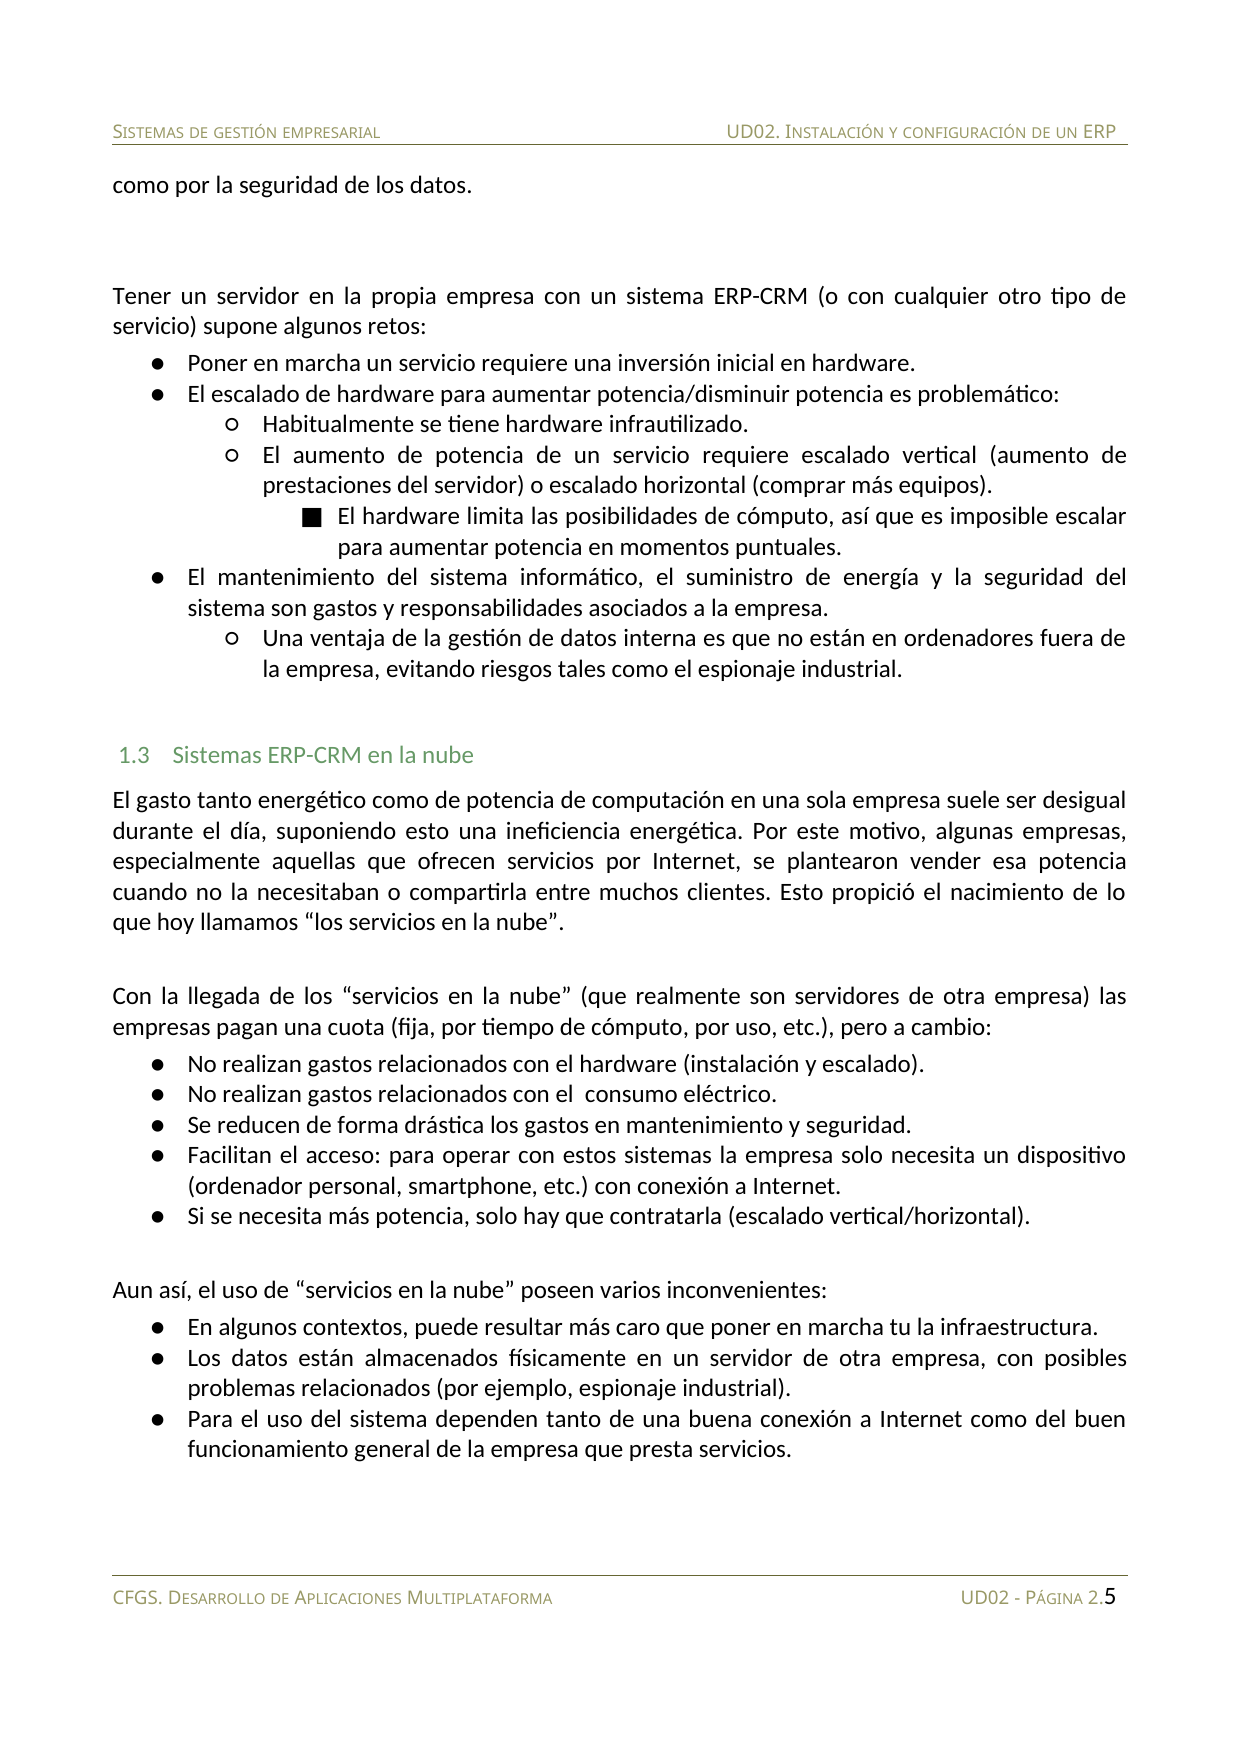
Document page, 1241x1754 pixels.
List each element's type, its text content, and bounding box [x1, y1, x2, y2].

text Tener un servidor en la propia empresa con un sistema ERP-CRM (o con cualquier otro tipo de servicio) supone algunos retos: [112, 280, 1128, 341]
text como por la seguridad de los datos. [112, 169, 1128, 199]
list El aumento de potencia de un servicio requiere escalado vertical (aumento de prestaciones del servidor) o escalado horizontal (comprar más equipos). [225, 439, 1128, 500]
list El hardware limita las posibilidades de cómputo, así que es imposible escalar para aumentar potencia en momentos puntuales. [300, 500, 1128, 561]
list El mantenimiento del sistema informático, el suministro de energía y la seguridad del sistema son gastos y responsabilidades asociados a la empresa. [150, 561, 1128, 622]
list Facilitan el acceso: para operar con estos sistemas la empresa solo necesita un dispositivo (ordenador personal, smartphone, etc.) con conexión a Internet. [150, 1139, 1128, 1201]
list Se reducen de forma drástica los gastos en mantenimiento y seguridad. [150, 1109, 1128, 1139]
text El gasto tanto energético como de potencia de computación en una sola empresa suele ser desigual durante el día, suponiendo esto una ineficiencia energética. Por este motivo, algunas empresas, especialmente aquellas que ofrecen servicios por Internet, se plantearon vender esa potencia cuando no la necesitaban o compartirla entre muchos clientes. Esto propició el nacimiento de lo que hoy llamamos “los servicios en la nube”. [112, 784, 1128, 937]
list En algunos contextos, puede resultar más caro que poner en marcha tu la infraestructura. [150, 1311, 1128, 1342]
list Poner en marcha un servicio requiere una inversión inicial en hardware. [150, 347, 1128, 378]
list Los datos están almacenados físicamente en un servidor de otra empresa, con posibles problemas relacionados (por ejemplo, espionaje industrial). [150, 1342, 1128, 1403]
list Para el uso del sistema dependen tanto de una buena conexión a Internet como del buen funcionamiento general de la empresa que presta servicios. [150, 1403, 1128, 1464]
list El escalado de hardware para aumentar potencia/disminuir potencia es problemático: [150, 378, 1128, 408]
list No realizan gastos relacionados con el hardware (instalación y escalado). [150, 1048, 1128, 1078]
list Si se necesita más potencia, solo hay que contratarla (escalado vertical/horizontal). [150, 1201, 1128, 1231]
subtitle Sistemas ERP-CRM en la nube [112, 739, 1128, 769]
text Aun así, el uso de “servicios en la nube” poseen varios inconvenientes: [112, 1274, 1128, 1305]
text Con la llegada de los “servicios en la nube” (que realmente son servidores de otra empresa) las empresas pagan una cuota (fija, por tiempo de cómputo, por uso, etc.), pero a cambio: [112, 980, 1128, 1041]
list Una ventaja de la gestión de datos interna es que no están en ordenadores fuera de la empresa, evitando riesgos tales como el espionaje industrial. [225, 622, 1128, 683]
list Habitualmente se tiene hardware infrautilizado. [225, 408, 1128, 439]
list No realizan gastos relacionados con el consumo eléctrico. [150, 1078, 1128, 1109]
